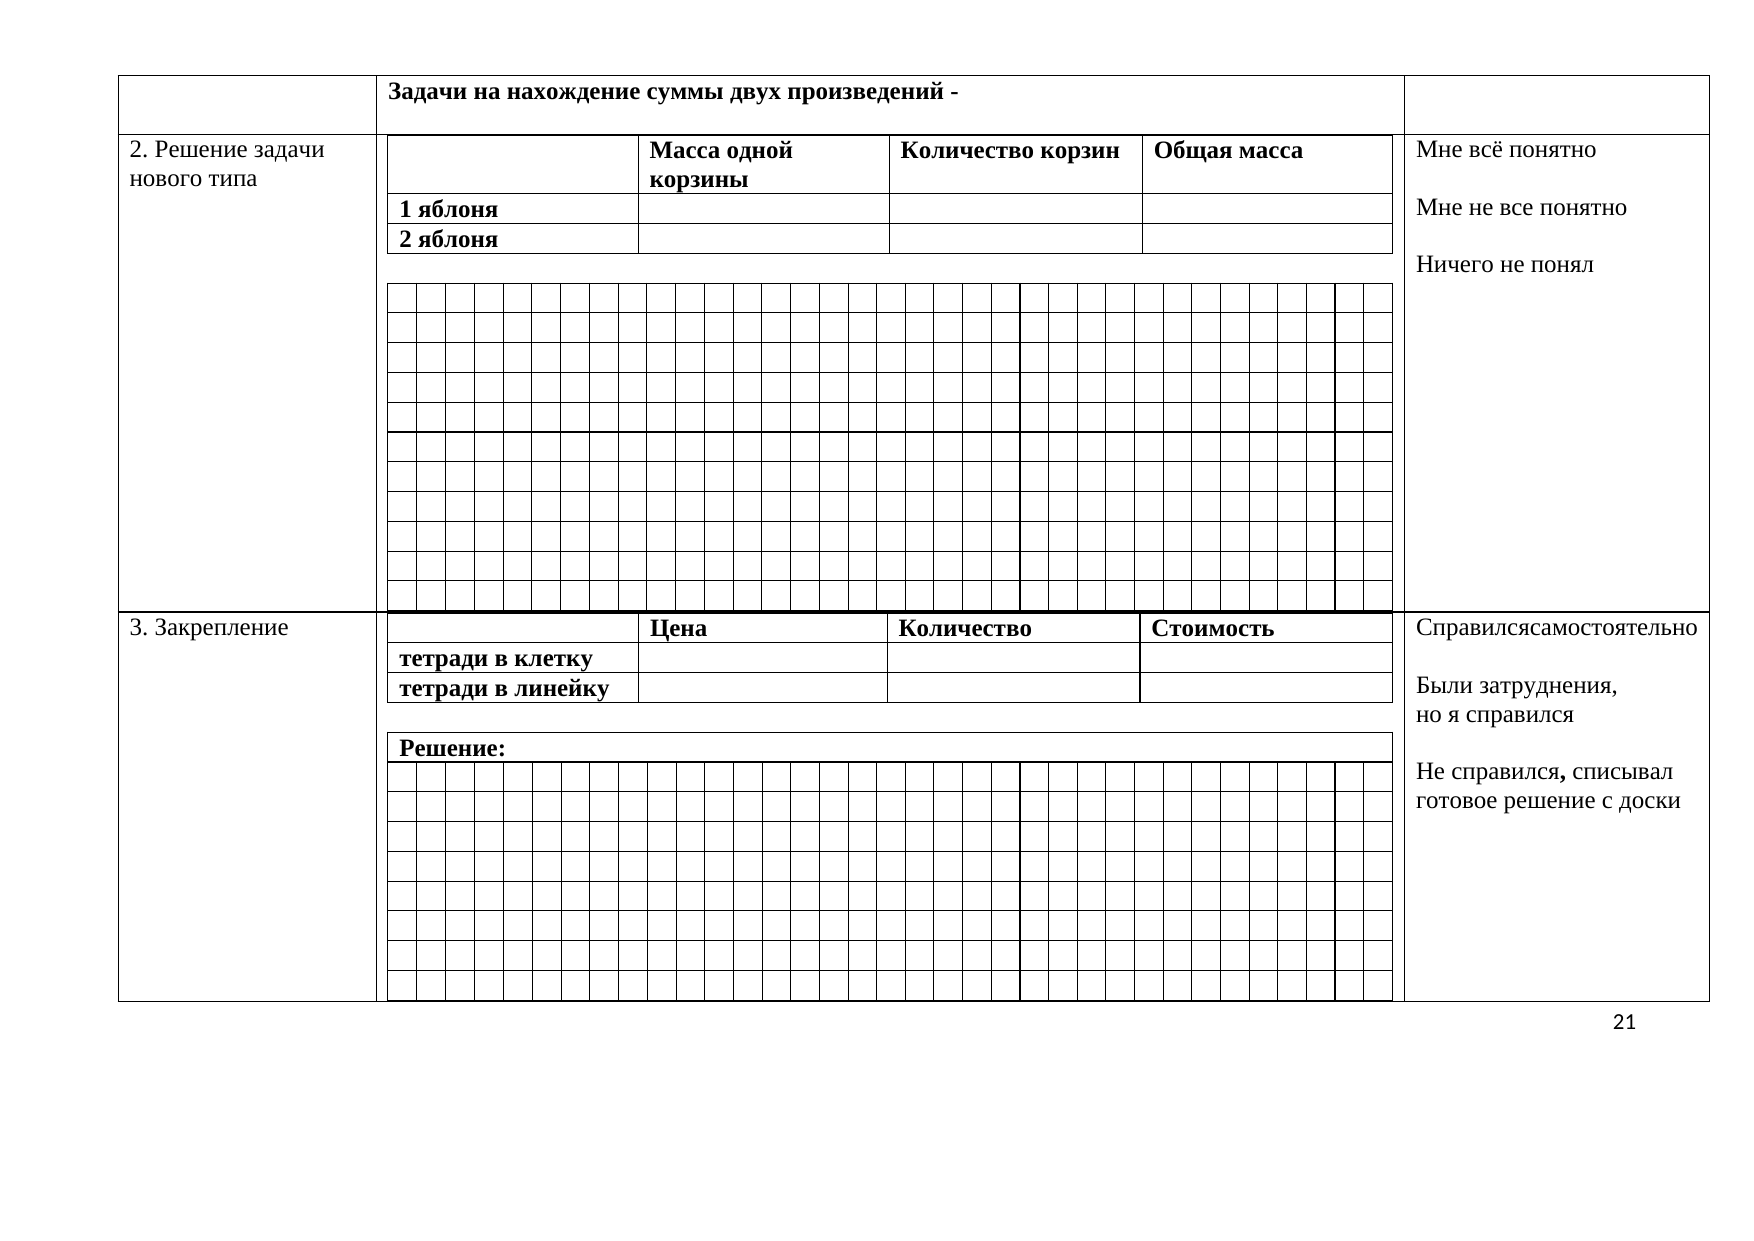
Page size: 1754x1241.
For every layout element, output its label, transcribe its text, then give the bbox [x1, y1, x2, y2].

table_cell [849, 822, 876, 851]
table_cell [648, 763, 676, 791]
table_cell [934, 433, 962, 461]
table_cell [388, 492, 416, 521]
table_cell [1221, 792, 1249, 821]
table_cell [590, 313, 618, 342]
table_header Цена [639, 614, 887, 642]
table_cell [561, 343, 589, 372]
table_cell [561, 581, 589, 610]
table_cell [1192, 313, 1220, 342]
table_cell [734, 852, 762, 881]
table_cell - Задачи на нахождение суммы двух произведений - [377, 76, 1404, 133]
table_cell [619, 882, 647, 910]
table_cell [820, 433, 848, 461]
table_cell [1078, 373, 1105, 402]
table_cell [1250, 343, 1277, 372]
table_cell [417, 971, 445, 1000]
table_cell [504, 313, 531, 342]
table_cell [1278, 792, 1306, 821]
table_cell [1106, 581, 1134, 610]
table_cell [1164, 403, 1191, 431]
table_cell [1192, 403, 1220, 431]
table_cell [963, 403, 991, 431]
table_cell [1192, 941, 1220, 970]
table_cell [1364, 552, 1392, 580]
table_cell [676, 581, 704, 610]
table_cell [446, 581, 474, 610]
table_cell [705, 403, 733, 431]
table_cell [504, 852, 532, 881]
table_cell [1049, 882, 1077, 910]
table_header [417, 284, 445, 312]
table_cell [619, 971, 647, 1000]
table_cell [388, 433, 416, 461]
table_cell [532, 373, 560, 402]
table_cell [533, 763, 561, 791]
table_cell [417, 852, 445, 881]
table_cell [877, 462, 905, 491]
table_cell [791, 433, 819, 461]
table_cell [475, 403, 503, 431]
table_cell [734, 581, 761, 610]
table_cell [849, 763, 876, 791]
table_cell [417, 522, 445, 551]
table_cell [1106, 313, 1134, 342]
table_cell [648, 911, 676, 940]
table_cell [849, 971, 876, 1000]
table_cell [1221, 313, 1249, 342]
table_cell [1106, 343, 1134, 372]
table_cell [639, 194, 889, 223]
table_cell [676, 373, 704, 402]
table_cell [504, 971, 532, 1000]
table_cell [1336, 822, 1363, 851]
table_cell [1106, 792, 1134, 821]
table_cell [820, 882, 848, 910]
table_cell [1307, 462, 1334, 491]
table_header Общая масса [1143, 136, 1392, 193]
table_cell [1164, 941, 1191, 970]
table_header [1049, 284, 1077, 312]
table_cell [475, 522, 503, 551]
table_cell [849, 911, 876, 940]
table_cell [446, 911, 474, 940]
table_cell [1307, 403, 1334, 431]
table_cell [1278, 433, 1306, 461]
table_cell [1278, 313, 1306, 342]
table_cell [504, 941, 532, 970]
table_cell [504, 492, 531, 521]
table_cell [934, 492, 962, 521]
table_cell [590, 971, 618, 1000]
table_cell [1278, 552, 1306, 580]
table_cell [677, 792, 704, 821]
table_cell [475, 492, 503, 521]
table_cell [705, 492, 733, 521]
table_cell [590, 373, 618, 402]
table_cell [1164, 822, 1191, 851]
table_cell [1336, 373, 1363, 402]
table_cell [1021, 581, 1048, 610]
table_cell [446, 403, 474, 431]
table_cell [1106, 433, 1134, 461]
table_cell [647, 313, 675, 342]
table_cell [417, 822, 445, 851]
table_cell [791, 763, 819, 791]
table_cell [1221, 941, 1249, 970]
table_cell [475, 911, 503, 940]
table_cell [1135, 971, 1163, 1000]
table_cell [1221, 343, 1249, 372]
table_cell [504, 552, 531, 580]
table_cell [1307, 911, 1334, 940]
table_cell [934, 852, 962, 881]
table_cell [1307, 433, 1334, 461]
table_cell [1307, 941, 1334, 970]
table_cell [677, 971, 704, 1000]
table_cell [906, 343, 933, 372]
table_cell [1135, 373, 1163, 402]
table_cell [1106, 911, 1134, 940]
table_cell [1049, 581, 1077, 610]
table_cell [1021, 882, 1048, 910]
table_cell [676, 313, 704, 342]
table_cell [388, 911, 416, 940]
table_cell [734, 492, 761, 521]
table_cell [1336, 581, 1363, 610]
table_cell [1021, 941, 1048, 970]
table_cell [1250, 763, 1277, 791]
table_cell [1307, 552, 1334, 580]
table_cell [791, 581, 819, 610]
table_cell [820, 822, 848, 851]
table_cell [619, 792, 647, 821]
table_cell [705, 792, 733, 821]
table_cell [906, 941, 933, 970]
table_cell [677, 822, 704, 851]
table_cell [533, 971, 561, 1000]
table_header [1106, 284, 1134, 312]
table_cell [1192, 792, 1220, 821]
table_cell [388, 403, 416, 431]
table_cell [1049, 763, 1077, 791]
table_cell [1021, 403, 1048, 431]
table_cell [676, 462, 704, 491]
table_cell [504, 373, 531, 402]
table_cell [1135, 343, 1163, 372]
table_cell [763, 792, 790, 821]
table_cell [906, 971, 933, 1000]
table_cell [762, 492, 790, 521]
table_cell [906, 822, 933, 851]
table_cell [562, 852, 589, 881]
table_cell [1336, 552, 1363, 580]
table_cell [705, 373, 733, 402]
table_header [619, 284, 646, 312]
table_cell [504, 882, 532, 910]
table_cell [1250, 552, 1277, 580]
table_cell [639, 673, 887, 702]
table_cell [475, 822, 503, 851]
table_cell [888, 673, 1139, 702]
table_cell [1364, 852, 1392, 881]
table_cell [1192, 492, 1220, 521]
table_cell [906, 522, 933, 551]
table_cell [446, 433, 474, 461]
table_cell [763, 971, 790, 1000]
table_cell [1250, 581, 1277, 610]
table_header [791, 284, 819, 312]
table_cell [906, 552, 933, 580]
table_cell [763, 941, 790, 970]
table_cell [820, 971, 848, 1000]
table_cell [1336, 792, 1363, 821]
table_header [1307, 284, 1334, 312]
table_cell [763, 763, 790, 791]
table_cell [619, 971, 647, 1000]
table_cell [849, 343, 876, 372]
table_header [906, 284, 933, 312]
table_cell [677, 882, 704, 910]
table_cell [1278, 852, 1306, 881]
table_cell [590, 852, 618, 881]
table_cell [705, 462, 733, 491]
table_cell [446, 492, 474, 521]
table_cell [1250, 941, 1277, 970]
table_header [1021, 284, 1048, 312]
table_cell [1049, 462, 1077, 491]
table_cell [734, 313, 761, 342]
table_cell [992, 941, 1019, 970]
table_cell [377, 613, 1404, 1001]
table_cell [1135, 433, 1163, 461]
table_cell [590, 941, 618, 970]
table_cell [1192, 373, 1220, 402]
table_cell [1221, 581, 1249, 610]
table_cell [1364, 941, 1392, 970]
table_cell [1049, 941, 1077, 970]
table_cell [1164, 552, 1191, 580]
table_cell [820, 313, 848, 342]
table_cell [791, 343, 819, 372]
table_cell [1135, 882, 1163, 910]
table_cell [762, 313, 790, 342]
table_cell [532, 522, 560, 551]
table_cell 2 яблоня [388, 224, 638, 253]
table_cell [992, 581, 1019, 610]
table_cell [877, 373, 905, 402]
table_cell [791, 462, 819, 491]
table_cell [1364, 882, 1392, 910]
table_cell [791, 403, 819, 431]
table_header [446, 284, 474, 312]
table_cell [561, 403, 589, 431]
table_cell [1106, 552, 1134, 580]
table_cell [1135, 552, 1163, 580]
table_cell [619, 941, 647, 970]
table_header [561, 284, 589, 312]
table_cell [446, 462, 474, 491]
table_cell [1106, 763, 1134, 791]
table_cell [475, 882, 503, 910]
table_cell [1164, 313, 1191, 342]
table_cell [992, 403, 1019, 431]
table_cell [820, 522, 848, 551]
table_cell [1336, 522, 1363, 551]
table_cell [1192, 581, 1220, 610]
table_cell [992, 763, 1019, 791]
table_cell [1135, 462, 1163, 491]
table_cell [963, 522, 991, 551]
table_cell [705, 911, 733, 940]
table_cell Мне всё понятно Мне не все понятно Ничего не понял [1405, 135, 1709, 611]
table_cell [1278, 763, 1306, 791]
table_cell [388, 343, 416, 372]
table_cell [1078, 971, 1105, 1000]
table_cell [820, 492, 848, 521]
table_cell [590, 403, 618, 431]
table_cell [762, 403, 790, 431]
table_cell [1307, 971, 1334, 1000]
table_cell [1078, 852, 1105, 881]
table_cell [762, 343, 790, 372]
table_cell [705, 941, 733, 970]
table_cell [590, 971, 618, 1000]
table_header [762, 284, 790, 312]
table_cell [1307, 792, 1334, 821]
table_cell [762, 581, 790, 610]
table_cell [1250, 911, 1277, 940]
table_cell [1135, 313, 1163, 342]
table_cell [1364, 433, 1392, 461]
table_cell [1049, 792, 1077, 821]
table_cell [533, 822, 561, 851]
table_cell [1021, 941, 1048, 970]
table_header [1192, 284, 1220, 312]
table_cell [849, 941, 876, 970]
table_cell [648, 882, 676, 910]
table_cell [1164, 941, 1191, 970]
table_cell [1078, 581, 1105, 610]
table_cell [1250, 522, 1277, 551]
table_cell [734, 522, 761, 551]
table_cell [1250, 882, 1277, 910]
table_cell [388, 462, 416, 491]
table_cell [849, 433, 876, 461]
table_cell [963, 492, 991, 521]
table_cell [562, 763, 589, 791]
table_cell [1049, 822, 1077, 851]
table_cell [763, 971, 790, 1000]
table_cell [906, 882, 933, 910]
table_cell [446, 941, 474, 970]
table_cell [1135, 492, 1163, 521]
table_cell [1192, 882, 1220, 910]
table_cell [446, 971, 474, 1000]
table_cell [934, 462, 962, 491]
table_cell тетради в линейку [388, 673, 638, 702]
table_cell [1106, 941, 1134, 970]
table_cell [963, 822, 991, 851]
table_cell [1049, 852, 1077, 881]
table_cell [791, 822, 819, 851]
table_cell [849, 462, 876, 491]
table_cell [532, 313, 560, 342]
table_cell [533, 911, 561, 940]
table_cell [417, 343, 445, 372]
table_cell [877, 852, 905, 881]
table_cell тетради в клетку [388, 643, 638, 672]
table_cell [849, 792, 876, 821]
table_cell [1364, 941, 1392, 970]
table_cell [619, 763, 647, 791]
table_cell [562, 971, 589, 1000]
table_cell [992, 792, 1019, 821]
table_cell [1135, 911, 1163, 940]
table_cell [763, 852, 790, 881]
table_cell [562, 971, 589, 1000]
table_cell [417, 313, 445, 342]
table_cell [705, 522, 733, 551]
table_cell [1278, 373, 1306, 402]
table_cell [820, 941, 848, 970]
table_cell [1250, 971, 1277, 1000]
table_cell [906, 492, 933, 521]
table_cell [963, 971, 991, 1000]
table_cell [820, 941, 848, 970]
table_cell [1135, 522, 1163, 551]
table_cell [1078, 941, 1105, 970]
table_header [820, 284, 848, 312]
table_cell [590, 581, 618, 610]
table_cell [619, 911, 647, 940]
table_cell [877, 433, 905, 461]
table_cell [877, 911, 905, 940]
table_cell [1405, 76, 1709, 133]
table_cell [1164, 792, 1191, 821]
table_cell [504, 462, 531, 491]
table_cell [906, 792, 933, 821]
table_cell [1336, 882, 1363, 910]
table_header [1250, 284, 1277, 312]
table_cell [1135, 403, 1163, 431]
table_cell 3. Закрепление [119, 613, 376, 1001]
table_cell [734, 911, 762, 940]
table_cell [676, 492, 704, 521]
table_cell [619, 433, 646, 461]
table_cell [504, 822, 532, 851]
table_cell [590, 492, 618, 521]
table_cell [877, 822, 905, 851]
table_cell [906, 941, 933, 970]
table_cell [1164, 882, 1191, 910]
table_cell [762, 462, 790, 491]
table_cell [619, 522, 646, 551]
table_cell [532, 462, 560, 491]
table_cell [734, 433, 761, 461]
table_cell [992, 522, 1019, 551]
table_cell [1164, 763, 1191, 791]
table_cell [877, 581, 905, 610]
table_header Стоимость [1141, 614, 1392, 642]
table_cell [963, 792, 991, 821]
table_cell [648, 792, 676, 821]
table_cell [1021, 911, 1048, 940]
table_cell [1221, 941, 1249, 970]
table_cell [1192, 552, 1220, 580]
table_cell [888, 643, 1139, 672]
table_cell [820, 792, 848, 821]
table_cell [705, 882, 733, 910]
table_cell [1364, 822, 1392, 851]
table_header [388, 284, 416, 312]
table_cell [1078, 462, 1105, 491]
table_header [1221, 284, 1249, 312]
table_cell [763, 882, 790, 910]
table_cell [1021, 971, 1048, 1000]
table_cell [762, 522, 790, 551]
table_cell [1336, 852, 1363, 881]
table_cell [475, 433, 503, 461]
table_cell [417, 971, 445, 1000]
table_cell [906, 852, 933, 881]
table_cell [532, 403, 560, 431]
table_cell [1078, 763, 1105, 791]
table_cell [705, 343, 733, 372]
table_cell [1106, 852, 1134, 881]
table_cell [1135, 971, 1163, 1000]
table_cell [1192, 941, 1220, 970]
table_cell [475, 852, 503, 881]
table_cell [890, 224, 1142, 253]
table_cell [791, 882, 819, 910]
table_cell [791, 492, 819, 521]
table_cell [705, 313, 733, 342]
table_cell [388, 852, 416, 881]
table_cell [906, 911, 933, 940]
table_header [877, 284, 905, 312]
table_cell [1106, 403, 1134, 431]
table_cell [1049, 433, 1077, 461]
table_cell [475, 343, 503, 372]
table_cell [562, 941, 589, 970]
table_cell [963, 763, 991, 791]
table_cell [1307, 581, 1334, 610]
table_cell [762, 373, 790, 402]
table_cell [677, 852, 704, 881]
table_cell [906, 313, 933, 342]
table_cell [1307, 763, 1334, 791]
table_header [705, 284, 733, 312]
table_cell [1336, 492, 1363, 521]
table_cell [619, 941, 647, 970]
table_cell [906, 373, 933, 402]
table_header [1364, 284, 1392, 312]
table_cell [762, 552, 790, 580]
table_cell [388, 763, 416, 791]
table_cell [619, 403, 646, 431]
table_cell [1164, 522, 1191, 551]
table_header Масса одной корзины [639, 136, 889, 193]
table_cell [1364, 971, 1392, 1000]
table_cell [1135, 941, 1163, 970]
table_cell [734, 462, 761, 491]
table_cell [647, 373, 675, 402]
table_header [963, 284, 991, 312]
table_cell [532, 552, 560, 580]
table_cell [562, 792, 589, 821]
table_cell [590, 433, 618, 461]
table_cell [1078, 492, 1105, 521]
table_cell [992, 552, 1019, 580]
table_cell [1164, 433, 1191, 461]
table_cell [676, 552, 704, 580]
table_cell [877, 403, 905, 431]
table_cell [639, 643, 887, 672]
table_cell [1078, 343, 1105, 372]
table_cell [1141, 673, 1392, 702]
table_cell [1221, 763, 1249, 791]
table_header [475, 284, 503, 312]
table_cell [1192, 911, 1220, 940]
table_cell [388, 373, 416, 402]
table_cell [992, 373, 1019, 402]
table_cell [1221, 492, 1249, 521]
table_cell [532, 433, 560, 461]
table_cell [734, 343, 761, 372]
table_header [1336, 284, 1363, 312]
table_header [504, 284, 531, 312]
table_cell [1078, 313, 1105, 342]
table_cell [648, 822, 676, 851]
table_cell [504, 911, 532, 940]
table_header Количество [888, 614, 1139, 642]
table_cell [1049, 971, 1077, 1000]
table_cell [1307, 822, 1334, 851]
table_cell [1336, 433, 1363, 461]
table_cell [1021, 522, 1048, 551]
table_cell [734, 373, 761, 402]
table_cell [639, 224, 889, 253]
table_header [992, 284, 1019, 312]
table_cell [446, 552, 474, 580]
table_cell [1278, 581, 1306, 610]
table_cell [1106, 822, 1134, 851]
table_cell [388, 552, 416, 580]
table_cell [648, 941, 676, 970]
table_header [676, 284, 704, 312]
table_cell [734, 941, 762, 970]
table_cell [648, 941, 676, 970]
table_cell [1021, 552, 1048, 580]
table_cell [1250, 313, 1277, 342]
table_cell [475, 373, 503, 402]
table_cell [849, 403, 876, 431]
table_cell [504, 763, 532, 791]
table_cell [705, 941, 733, 970]
table_cell [934, 792, 962, 821]
table_cell [1078, 911, 1105, 940]
table_cell [1021, 313, 1048, 342]
table_header [1135, 284, 1163, 312]
table_cell [647, 581, 675, 610]
table_cell [1021, 492, 1048, 521]
table_cell [619, 313, 646, 342]
table_cell [1049, 911, 1077, 940]
table_cell [934, 373, 962, 402]
table_cell [1164, 462, 1191, 491]
table_cell [1221, 882, 1249, 910]
table_cell [562, 882, 589, 910]
table_cell [992, 941, 1019, 970]
table_cell [475, 971, 503, 1000]
table_cell [820, 403, 848, 431]
table_cell [1049, 522, 1077, 551]
table_cell [1021, 852, 1048, 881]
table_cell [388, 971, 416, 1000]
table_cell [676, 522, 704, 551]
table_cell [762, 433, 790, 461]
table_cell [1049, 941, 1077, 970]
table_cell [590, 462, 618, 491]
table_cell [992, 911, 1019, 940]
table_cell [533, 852, 561, 881]
table_cell [590, 822, 618, 851]
table_cell [1078, 971, 1105, 1000]
table_cell [1192, 433, 1220, 461]
table_cell [820, 462, 848, 491]
table_cell [992, 313, 1019, 342]
table_cell [1192, 971, 1220, 1000]
table_cell [446, 313, 474, 342]
table_cell [1307, 971, 1334, 1000]
table_cell [1192, 971, 1220, 1000]
table_cell [417, 552, 445, 580]
table_cell [1364, 313, 1392, 342]
table_cell [1021, 822, 1048, 851]
table_cell [1106, 373, 1134, 402]
table_cell [992, 462, 1019, 491]
table_cell [963, 911, 991, 940]
table_cell [417, 403, 445, 431]
table_cell [934, 941, 962, 970]
table_cell [1106, 941, 1134, 970]
table_cell [475, 552, 503, 580]
table_cell [388, 971, 416, 1000]
table_cell [590, 763, 618, 791]
table_cell [1250, 792, 1277, 821]
table_cell [934, 971, 962, 1000]
table_cell [820, 552, 848, 580]
table_cell [1135, 822, 1163, 851]
table_cell [1192, 763, 1220, 791]
table_cell [934, 581, 962, 610]
table_cell [1364, 462, 1392, 491]
table_cell [533, 792, 561, 821]
table_cell [590, 911, 618, 940]
table_cell [1106, 492, 1134, 521]
table_cell [1078, 792, 1105, 821]
table_cell [1164, 971, 1191, 1000]
table_cell [619, 462, 646, 491]
table_cell [1336, 941, 1363, 970]
table_cell [475, 763, 503, 791]
table_cell [677, 941, 704, 970]
table_cell [1221, 373, 1249, 402]
table_cell [1164, 343, 1191, 372]
table_cell [1192, 522, 1220, 551]
table_cell [1221, 822, 1249, 851]
table_cell 1 яблоня [388, 194, 638, 223]
table_cell [791, 792, 819, 821]
table_cell [1278, 492, 1306, 521]
table_cell [1021, 343, 1048, 372]
table_cell [791, 313, 819, 342]
table_cell [561, 373, 589, 402]
table_cell [734, 822, 762, 851]
table_cell [963, 373, 991, 402]
table_header [734, 284, 761, 312]
table_cell [1106, 522, 1134, 551]
table_cell [1164, 492, 1191, 521]
table_cell [934, 343, 962, 372]
table_cell [705, 822, 733, 851]
table_cell [890, 194, 1142, 223]
table_cell [1250, 941, 1277, 970]
table_cell [1021, 373, 1048, 402]
table_cell [1278, 971, 1306, 1000]
table_cell [992, 492, 1019, 521]
table_cell [446, 822, 474, 851]
table_cell [388, 822, 416, 851]
table_cell [647, 552, 675, 580]
table_cell 2. Решение задачи нового типа [119, 135, 376, 611]
table_cell [1307, 522, 1334, 551]
table_cell [934, 522, 962, 551]
table_cell [1364, 581, 1392, 610]
table_cell [1250, 822, 1277, 851]
table_cell [791, 911, 819, 940]
table_cell [906, 581, 933, 610]
table_cell [1106, 971, 1134, 1000]
table_cell [504, 403, 531, 431]
table_cell [877, 492, 905, 521]
table_cell [1278, 941, 1306, 970]
table_header [590, 284, 618, 312]
table_cell [963, 852, 991, 881]
table_cell [906, 971, 933, 1000]
table_cell [906, 462, 933, 491]
table_cell [590, 882, 618, 910]
table_cell [1336, 462, 1363, 491]
table_cell [1049, 373, 1077, 402]
table_cell [992, 343, 1019, 372]
table_cell [705, 971, 733, 1000]
table_header [647, 284, 675, 312]
table_cell [1106, 882, 1134, 910]
table_cell [1221, 403, 1249, 431]
table_cell Справилсясамостоятельно Были затруднения, но я справился Не справился, списывал готовое решение с доски [1405, 613, 1709, 1001]
table_cell [934, 313, 962, 342]
table_cell [475, 313, 503, 342]
table_cell [705, 852, 733, 881]
table_cell [1250, 492, 1277, 521]
table_cell [1364, 492, 1392, 521]
table_cell [1221, 971, 1249, 1000]
table_cell [619, 552, 646, 580]
table_cell [676, 403, 704, 431]
table_cell [849, 373, 876, 402]
table_cell [1021, 971, 1048, 1000]
table_cell [791, 373, 819, 402]
table_cell [849, 941, 876, 970]
table_cell [1250, 971, 1277, 1000]
table_cell [1049, 313, 1077, 342]
table_cell [849, 552, 876, 580]
table_cell [763, 911, 790, 940]
table_cell [1164, 971, 1191, 1000]
table_cell [1278, 403, 1306, 431]
table_header [1078, 284, 1105, 312]
table_cell [992, 433, 1019, 461]
table_cell [934, 882, 962, 910]
table_cell [676, 343, 704, 372]
table_cell [1364, 911, 1392, 940]
table_cell [849, 852, 876, 881]
table_header Решение: [388, 733, 1392, 761]
table_cell [1364, 971, 1392, 1000]
table_cell [1250, 403, 1277, 431]
table_cell [734, 552, 761, 580]
table_cell [1307, 313, 1334, 342]
table_cell [1106, 971, 1134, 1000]
table_cell [647, 343, 675, 372]
table_cell [1078, 941, 1105, 970]
table_cell [1021, 462, 1048, 491]
table_cell [533, 941, 561, 970]
table_cell [906, 403, 933, 431]
table_cell [1336, 941, 1363, 970]
table_cell [417, 581, 445, 610]
table_cell [532, 343, 560, 372]
table_cell [963, 581, 991, 610]
table_cell [417, 492, 445, 521]
table_cell [963, 462, 991, 491]
table_cell [820, 343, 848, 372]
table_cell [1307, 373, 1334, 402]
table_cell [1221, 552, 1249, 580]
table_cell [388, 792, 416, 821]
table_cell [619, 852, 647, 881]
table_cell [1278, 971, 1306, 1000]
table_cell [820, 373, 848, 402]
table_cell [1135, 941, 1163, 970]
table_cell [1049, 403, 1077, 431]
table_cell [417, 462, 445, 491]
table_cell [1221, 433, 1249, 461]
table_cell [562, 822, 589, 851]
table_cell [1364, 522, 1392, 551]
table_cell [849, 522, 876, 551]
table_cell [877, 313, 905, 342]
table_cell [849, 313, 876, 342]
table_cell [648, 971, 676, 1000]
table_cell [417, 911, 445, 940]
table_cell [1250, 433, 1277, 461]
table_cell [1049, 492, 1077, 521]
table_cell [475, 462, 503, 491]
table_cell [1364, 792, 1392, 821]
table_cell [590, 522, 618, 551]
table_cell [705, 552, 733, 580]
table_cell [1164, 852, 1191, 881]
table_header [1278, 284, 1306, 312]
table_cell [1221, 852, 1249, 881]
table_cell [1135, 581, 1163, 610]
table_cell [1192, 852, 1220, 881]
table_cell [1143, 224, 1392, 253]
table_header [1164, 284, 1191, 312]
table_cell [791, 941, 819, 970]
table_cell [734, 403, 761, 431]
table_cell [791, 552, 819, 580]
table_cell [992, 971, 1019, 1000]
table_cell [446, 763, 474, 791]
table_cell [734, 763, 762, 791]
table_cell [934, 763, 962, 791]
table_header [934, 284, 962, 312]
table_cell [119, 76, 376, 133]
table_cell [820, 763, 848, 791]
table_cell [417, 882, 445, 910]
table_cell [734, 971, 762, 1000]
table_cell [619, 373, 646, 402]
table_cell [533, 882, 561, 910]
table_cell [677, 971, 704, 1000]
table_cell [1078, 552, 1105, 580]
table_cell [992, 822, 1019, 851]
table_cell [648, 971, 676, 1000]
table_cell [561, 313, 589, 342]
table_cell [619, 822, 647, 851]
table_cell [877, 941, 905, 970]
table_cell [677, 911, 704, 940]
table_cell [377, 135, 1404, 611]
table_cell [1336, 403, 1363, 431]
table_cell [1221, 462, 1249, 491]
table_cell [992, 852, 1019, 881]
table_cell [1021, 792, 1048, 821]
table_cell [1192, 343, 1220, 372]
table_cell [791, 971, 819, 1000]
table_cell [1364, 343, 1392, 372]
table_header Количество корзин [890, 136, 1142, 193]
table_cell [1192, 822, 1220, 851]
table_cell [1106, 462, 1134, 491]
table_cell [820, 971, 848, 1000]
table_cell [1278, 522, 1306, 551]
table_cell [647, 462, 675, 491]
table_cell [1336, 763, 1363, 791]
table_cell [1141, 643, 1392, 672]
table_cell [1364, 763, 1392, 791]
table_cell [1221, 911, 1249, 940]
table_cell [647, 433, 675, 461]
table_cell [561, 522, 589, 551]
table_cell [446, 882, 474, 910]
table_cell [963, 343, 991, 372]
table_cell [417, 941, 445, 970]
table_cell [417, 433, 445, 461]
table_cell [1250, 852, 1277, 881]
table_cell [877, 971, 905, 1000]
table_cell [1164, 581, 1191, 610]
table_cell [934, 911, 962, 940]
table_cell [963, 941, 991, 970]
table_cell [877, 941, 905, 970]
table_cell [1078, 822, 1105, 851]
table_cell [934, 403, 962, 431]
table_cell [877, 882, 905, 910]
table_cell [388, 882, 416, 910]
table_cell [992, 971, 1019, 1000]
table_cell [446, 373, 474, 402]
table_cell [504, 971, 532, 1000]
table_cell [504, 343, 531, 372]
table_cell [1278, 941, 1306, 970]
table_cell [849, 882, 876, 910]
table_cell [1364, 373, 1392, 402]
table_cell [1278, 911, 1306, 940]
table_cell [734, 941, 762, 970]
table_cell [1336, 971, 1363, 1000]
table_cell [1021, 763, 1048, 791]
table_cell [562, 911, 589, 940]
table_cell [417, 792, 445, 821]
table_cell [849, 492, 876, 521]
table_cell [561, 552, 589, 580]
table_cell [1364, 403, 1392, 431]
table_cell [934, 971, 962, 1000]
table_cell [1278, 462, 1306, 491]
table_cell [590, 792, 618, 821]
table_cell [475, 971, 503, 1000]
table_cell [1278, 822, 1306, 851]
table_cell [1078, 522, 1105, 551]
table_cell [705, 433, 733, 461]
table_cell [446, 792, 474, 821]
table_cell [963, 882, 991, 910]
table_cell [532, 581, 560, 610]
table_cell [1250, 462, 1277, 491]
table_cell [1336, 971, 1363, 1000]
table_cell [475, 581, 503, 610]
table_cell [388, 313, 416, 342]
table_cell [475, 941, 503, 970]
table_cell [1049, 971, 1077, 1000]
table_cell [1278, 882, 1306, 910]
table_cell [763, 822, 790, 851]
table_cell [963, 552, 991, 580]
table_cell [877, 792, 905, 821]
table_cell [791, 852, 819, 881]
table_cell [1078, 433, 1105, 461]
table_cell [561, 433, 589, 461]
table_cell [734, 882, 762, 910]
table_cell [1164, 911, 1191, 940]
table_cell [417, 373, 445, 402]
table_cell [1135, 763, 1163, 791]
table_cell [446, 852, 474, 881]
table_cell [934, 822, 962, 851]
table_cell [1307, 343, 1334, 372]
table_cell [619, 492, 646, 521]
table_cell [877, 763, 905, 791]
table_cell [877, 343, 905, 372]
table_cell [992, 882, 1019, 910]
table_cell [417, 763, 445, 791]
table_cell [561, 462, 589, 491]
table_cell [446, 522, 474, 551]
table_cell [734, 971, 762, 1000]
table_cell [705, 581, 733, 610]
table_cell [1250, 373, 1277, 402]
table_cell [849, 971, 876, 1000]
table_cell [791, 522, 819, 551]
table_cell [906, 433, 933, 461]
table_cell [648, 852, 676, 881]
table_cell [533, 971, 561, 1000]
table_cell [877, 522, 905, 551]
table_cell [877, 971, 905, 1000]
table_cell [1135, 852, 1163, 881]
table_cell [705, 763, 733, 791]
table_cell [677, 763, 704, 791]
table_cell [388, 522, 416, 551]
table_cell [1192, 462, 1220, 491]
table_cell [820, 581, 848, 610]
table_cell [963, 971, 991, 1000]
table_cell [388, 941, 416, 970]
table_header [388, 136, 638, 193]
table_cell [1221, 522, 1249, 551]
table_cell [1049, 552, 1077, 580]
table_cell [849, 581, 876, 610]
table_cell [877, 552, 905, 580]
table_cell [791, 941, 819, 970]
table_cell [1143, 194, 1392, 223]
table_header [532, 284, 560, 312]
table_cell [1307, 852, 1334, 881]
table_cell [963, 433, 991, 461]
table_cell [446, 343, 474, 372]
table_cell [963, 941, 991, 970]
table_cell [590, 343, 618, 372]
table_cell [504, 792, 532, 821]
table_cell [532, 492, 560, 521]
table_cell [820, 852, 848, 881]
table_cell [1336, 343, 1363, 372]
table_cell [647, 403, 675, 431]
table_cell [705, 971, 733, 1000]
table_cell [1307, 492, 1334, 521]
table_cell [647, 522, 675, 551]
table_cell [590, 941, 618, 970]
table_cell [934, 552, 962, 580]
table_cell [1336, 911, 1363, 940]
table_cell [504, 522, 531, 551]
table_header [388, 614, 638, 642]
table_cell [504, 433, 531, 461]
table_cell [1278, 343, 1306, 372]
table_cell [388, 581, 416, 610]
table_cell [561, 492, 589, 521]
table_cell [676, 433, 704, 461]
table_cell [590, 552, 618, 580]
table_cell [619, 581, 646, 610]
table_cell [1307, 882, 1334, 910]
table_cell [475, 792, 503, 821]
table_cell [1049, 343, 1077, 372]
table_cell [963, 313, 991, 342]
table_cell [647, 492, 675, 521]
table_cell [820, 911, 848, 940]
table_cell [791, 971, 819, 1000]
table_cell [1307, 941, 1334, 970]
table_cell [1078, 882, 1105, 910]
table_cell [763, 941, 790, 970]
table_cell [1336, 313, 1363, 342]
table_cell [1021, 433, 1048, 461]
table_cell [677, 941, 704, 970]
table_cell [504, 581, 531, 610]
table_cell [734, 792, 762, 821]
table_cell [446, 971, 474, 1000]
table_header [849, 284, 876, 312]
table_cell [562, 941, 589, 970]
table_cell [1135, 792, 1163, 821]
table_cell [1221, 971, 1249, 1000]
table_cell [934, 941, 962, 970]
table_cell [906, 763, 933, 791]
table_cell [1078, 403, 1105, 431]
table_cell [619, 343, 646, 372]
table_cell [1164, 373, 1191, 402]
